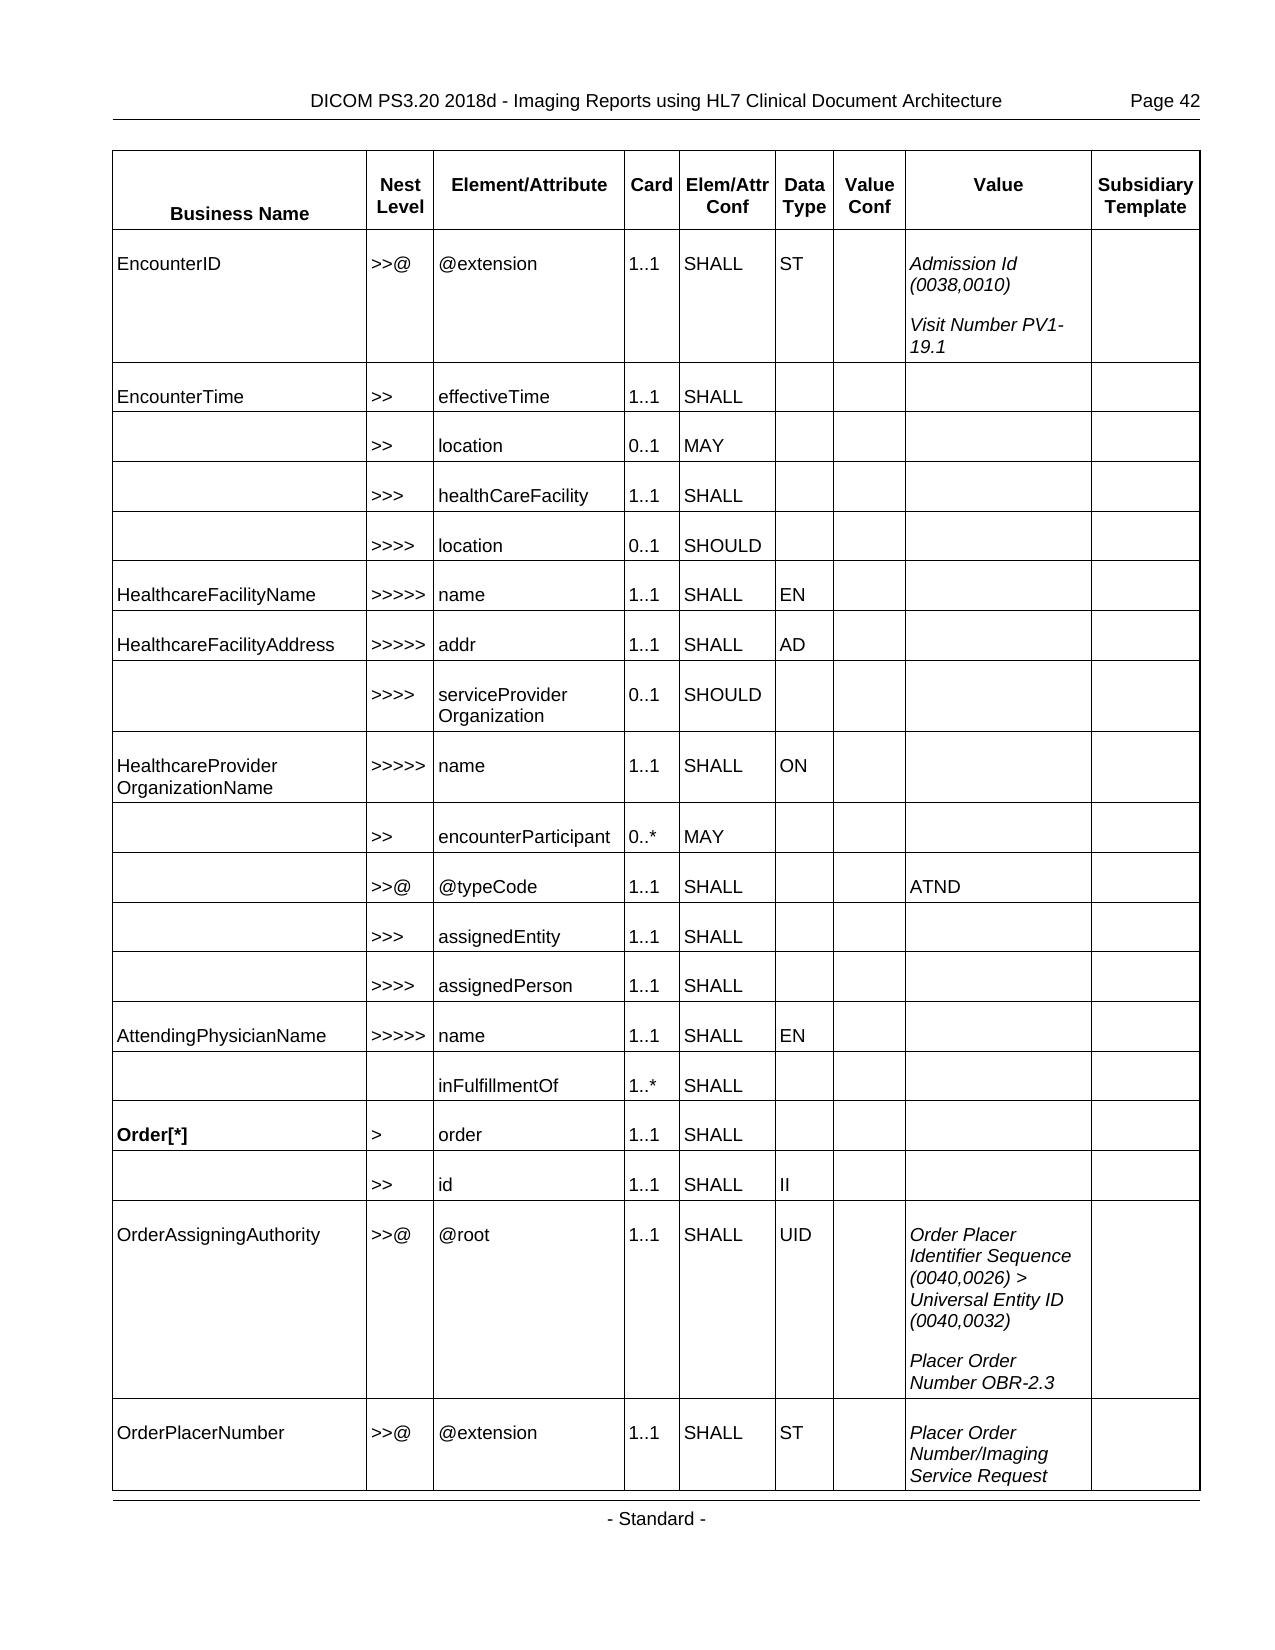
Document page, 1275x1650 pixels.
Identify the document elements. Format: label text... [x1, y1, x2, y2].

table_cell >> [367, 1151, 433, 1200]
table_cell @root [434, 1201, 624, 1397]
table_cell [906, 1002, 1091, 1051]
table_cell AD [776, 611, 833, 660]
table_cell 1..1 [625, 363, 679, 411]
table_cell location [434, 512, 624, 560]
table_cell assigned​Entity [434, 903, 624, 951]
table_cell SHALL [680, 952, 775, 1001]
table_cell >>@ [367, 230, 433, 362]
table_cell [776, 512, 833, 560]
table_cell SHALL [680, 903, 775, 951]
table_cell 1..1 [625, 1399, 679, 1490]
table_cell [113, 512, 366, 560]
table_cell [1092, 661, 1199, 731]
table_header Nest Level [367, 151, 433, 228]
table_cell [113, 1052, 366, 1100]
table_cell ATND [906, 853, 1091, 902]
table_cell [834, 1399, 905, 1490]
table_cell [906, 952, 1091, 1001]
table_header Card [625, 151, 679, 228]
table_cell 1..1 [625, 732, 679, 802]
table_cell [834, 1002, 905, 1051]
table_cell MAY [680, 412, 775, 461]
table_cell Encounter​Time [113, 363, 366, 411]
table_cell [906, 661, 1091, 731]
table_cell SHALL [680, 1002, 775, 1051]
table_cell SHALL [680, 611, 775, 660]
table_cell [1092, 412, 1199, 461]
table_cell 1..1 [625, 853, 679, 902]
table_cell @extension [434, 1399, 624, 1490]
table_cell Attending​Physician​Name [113, 1002, 366, 1051]
table_cell Healthcare​Facility​Address [113, 611, 366, 660]
table_cell [113, 952, 366, 1001]
table_cell SHALL [680, 1201, 775, 1397]
table_cell >>> [367, 462, 433, 511]
table_header Data Type [776, 151, 833, 228]
table_cell 1..1 [625, 462, 679, 511]
table_cell [834, 803, 905, 852]
table_cell [906, 732, 1091, 802]
table_cell 0..1 [625, 661, 679, 731]
table_cell name [434, 561, 624, 610]
table_cell >> [367, 412, 433, 461]
table_cell [834, 363, 905, 411]
table_cell SHALL [680, 230, 775, 362]
table_cell [834, 853, 905, 902]
table_cell >>>>> [367, 1002, 433, 1051]
table_cell [1092, 1151, 1199, 1200]
table_cell [776, 412, 833, 461]
table_cell [906, 561, 1091, 610]
table_cell 1..1 [625, 952, 679, 1001]
table_cell [776, 462, 833, 511]
table_cell [834, 661, 905, 731]
table_cell Order​Assigning​Authority [113, 1201, 366, 1397]
table_cell SHALL [680, 1399, 775, 1490]
table_cell effective​Time [434, 363, 624, 411]
table_cell [113, 462, 366, 511]
table_cell [834, 1052, 905, 1100]
table_cell [1092, 363, 1199, 411]
table_cell Encounter​ID [113, 230, 366, 362]
table_cell [1092, 903, 1199, 951]
table_cell [776, 853, 833, 902]
table_cell @extension [434, 230, 624, 362]
table_cell [1092, 1002, 1199, 1051]
table_cell SHOULD [680, 661, 775, 731]
table_cell EN [776, 1002, 833, 1051]
table_cell [1092, 732, 1199, 802]
table_cell [834, 732, 905, 802]
table_cell [776, 803, 833, 852]
table_cell 1..1 [625, 1151, 679, 1200]
table_header Value Conf [834, 151, 905, 228]
table_cell order [434, 1101, 624, 1150]
table_header Value [906, 151, 1091, 228]
table_cell Healthcare​Provider​Organization​Name [113, 732, 366, 802]
table_cell service​Provider​Organization [434, 661, 624, 731]
table_cell Order[*] [113, 1101, 366, 1150]
table_cell [906, 462, 1091, 511]
table_cell >>>> [367, 512, 433, 560]
table_cell Placer Order Number/Imaging Service Request [906, 1399, 1091, 1490]
table_cell 1..1 [625, 611, 679, 660]
table_cell [776, 903, 833, 951]
table_cell [834, 952, 905, 1001]
table_cell 1..* [625, 1052, 679, 1100]
table_cell 1..1 [625, 1002, 679, 1051]
table_cell 1..1 [625, 561, 679, 610]
table_cell SHALL [680, 363, 775, 411]
table_cell [834, 903, 905, 951]
table_cell [834, 512, 905, 560]
table_cell II [776, 1151, 833, 1200]
table_cell Order​Placer​Number [113, 1399, 366, 1490]
table_cell [906, 363, 1091, 411]
table_cell [906, 1101, 1091, 1150]
table_cell [906, 803, 1091, 852]
table_cell name [434, 1002, 624, 1051]
table_cell [906, 1151, 1091, 1200]
table_cell >>>> [367, 952, 433, 1001]
table_cell [834, 611, 905, 660]
table_cell @typeCode [434, 853, 624, 902]
table_cell location [434, 412, 624, 461]
table_cell [1092, 1101, 1199, 1150]
table_cell [1092, 853, 1199, 902]
table_cell >>@ [367, 1399, 433, 1490]
table_cell 1..1 [625, 1101, 679, 1150]
table_cell addr [434, 611, 624, 660]
table_cell [834, 1101, 905, 1150]
table_cell 1..1 [625, 903, 679, 951]
table_cell [906, 512, 1091, 560]
table_cell [776, 952, 833, 1001]
table_cell > [367, 1101, 433, 1150]
table_cell [1092, 1201, 1199, 1397]
table_cell SHALL [680, 1101, 775, 1150]
table_header Elem/Attr Conf [680, 151, 775, 228]
table_cell [1092, 1399, 1199, 1490]
table_cell [834, 1151, 905, 1200]
table_cell health​Care​Facility [434, 462, 624, 511]
table_cell [776, 1052, 833, 1100]
table_cell UID [776, 1201, 833, 1397]
table_cell [834, 462, 905, 511]
table_cell [1092, 1052, 1199, 1100]
table_cell [1092, 611, 1199, 660]
table_cell SHALL [680, 462, 775, 511]
table_cell >>>>> [367, 732, 433, 802]
table_header Subsidiary Template [1092, 151, 1199, 228]
table_cell encounter​Participant [434, 803, 624, 852]
table_cell SHALL [680, 1052, 775, 1100]
table_cell [1092, 230, 1199, 362]
table_cell ST [776, 230, 833, 362]
table_cell [1092, 803, 1199, 852]
table_cell [1092, 952, 1199, 1001]
table_cell [776, 661, 833, 731]
table_cell [906, 1052, 1091, 1100]
table_cell name [434, 732, 624, 802]
table_cell Admission Id (0038,0010) Visit Number PV1-19.1 [906, 230, 1091, 362]
table_cell [834, 230, 905, 362]
table_cell [1092, 462, 1199, 511]
table_cell [367, 1052, 433, 1100]
table_cell MAY [680, 803, 775, 852]
table_cell in​Fulfillment​Of [434, 1052, 624, 1100]
table_cell [113, 1151, 366, 1200]
table_cell SHALL [680, 561, 775, 610]
table_cell SHALL [680, 732, 775, 802]
table_cell [834, 1201, 905, 1397]
table_cell 0..1 [625, 512, 679, 560]
table_cell Order Placer Identifier Sequence (0040,0026) > Universal Entity ID (0040,0032) Placer Order Number OBR-2.3 [906, 1201, 1091, 1397]
table_cell SHALL [680, 1151, 775, 1200]
table_cell >>@ [367, 1201, 433, 1397]
table_cell [776, 1101, 833, 1150]
table_cell [113, 803, 366, 852]
table_cell >>>> [367, 661, 433, 731]
table_cell assigned​Person [434, 952, 624, 1001]
table_cell [834, 561, 905, 610]
table_cell SHOULD [680, 512, 775, 560]
table_cell >>@ [367, 853, 433, 902]
table_cell 1..1 [625, 1201, 679, 1397]
table_cell [906, 611, 1091, 660]
table_cell [906, 412, 1091, 461]
table_cell [113, 903, 366, 951]
table_cell >> [367, 803, 433, 852]
table_cell SHALL [680, 853, 775, 902]
table_header Element/​Attribute [434, 151, 624, 228]
table_cell [1092, 561, 1199, 610]
table_cell [113, 661, 366, 731]
table_header Business Name [113, 151, 366, 228]
table_cell ON [776, 732, 833, 802]
table_cell [906, 903, 1091, 951]
table_cell [1092, 512, 1199, 560]
table_cell >>> [367, 903, 433, 951]
table_cell [776, 363, 833, 411]
table_cell 0..* [625, 803, 679, 852]
table_cell ST [776, 1399, 833, 1490]
table_cell >>>>> [367, 611, 433, 660]
table_cell EN [776, 561, 833, 610]
table_cell >>>>> [367, 561, 433, 610]
table_cell 0..1 [625, 412, 679, 461]
table_cell 1..1 [625, 230, 679, 362]
table_cell Healthcare​Facility​Name [113, 561, 366, 610]
table_cell [113, 412, 366, 461]
table_cell [834, 412, 905, 461]
table_cell [113, 853, 366, 902]
table_cell >> [367, 363, 433, 411]
table_cell id [434, 1151, 624, 1200]
